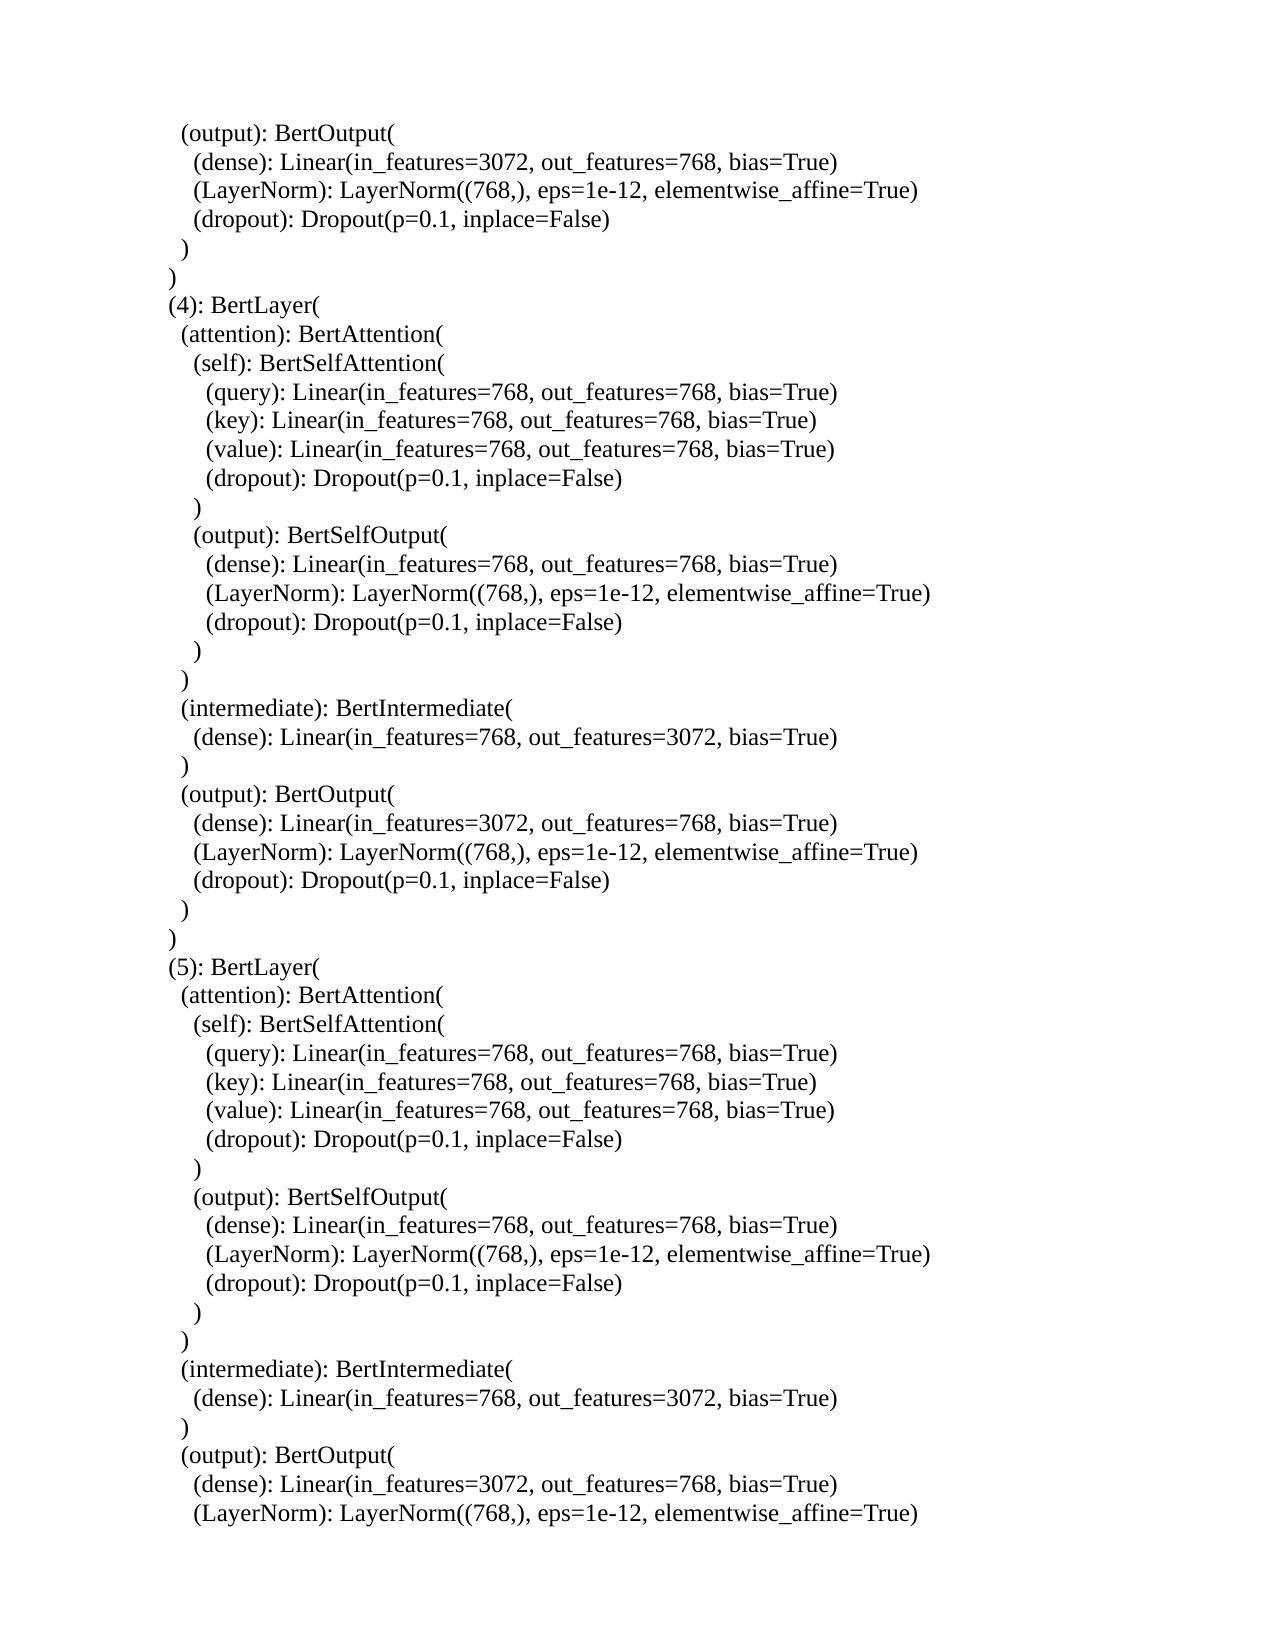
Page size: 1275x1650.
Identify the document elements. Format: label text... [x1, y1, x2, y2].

text (output): BertOutput( [118, 1441, 1157, 1469]
text (LayerNorm): LayerNorm((768,), eps=1e-12, elementwise_affine=True) [118, 837, 1157, 866]
text (key): Linear(in_features=768, out_features=768, bias=True) [118, 406, 1157, 434]
text (dense): Linear(in_features=768, out_features=3072, bias=True) [118, 722, 1157, 751]
text ) [118, 894, 1157, 923]
text (dense): Linear(in_features=768, out_features=768, bias=True) [118, 1211, 1157, 1239]
text (value): Linear(in_features=768, out_features=768, bias=True) [118, 1096, 1157, 1124]
text (dropout): Dropout(p=0.1, inplace=False) [118, 463, 1157, 492]
text (LayerNorm): LayerNorm((768,), eps=1e-12, elementwise_affine=True) [118, 578, 1157, 607]
text (dropout): Dropout(p=0.1, inplace=False) [118, 866, 1157, 894]
text (5): BertLayer( [118, 952, 1157, 981]
text ) [118, 664, 1157, 693]
text ) [118, 1412, 1157, 1441]
text (self): BertSelfAttention( [118, 1009, 1157, 1038]
text ) [118, 262, 1157, 291]
text (dropout): Dropout(p=0.1, inplace=False) [118, 1268, 1157, 1297]
text (LayerNorm): LayerNorm((768,), eps=1e-12, elementwise_affine=True) [118, 176, 1157, 204]
text (output): BertSelfOutput( [118, 521, 1157, 549]
text (dropout): Dropout(p=0.1, inplace=False) [118, 607, 1157, 636]
text ) [118, 1297, 1157, 1326]
text ) [118, 492, 1157, 521]
text (attention): BertAttention( [118, 981, 1157, 1009]
text (dense): Linear(in_features=768, out_features=768, bias=True) [118, 549, 1157, 578]
text (LayerNorm): LayerNorm((768,), eps=1e-12, elementwise_affine=True) [118, 1239, 1157, 1268]
text (intermediate): BertIntermediate( [118, 1354, 1157, 1383]
text (LayerNorm): LayerNorm((768,), eps=1e-12, elementwise_affine=True) [118, 1498, 1157, 1527]
text (dense): Linear(in_features=3072, out_features=768, bias=True) [118, 147, 1157, 176]
text ) [118, 1326, 1157, 1354]
text (query): Linear(in_features=768, out_features=768, bias=True) [118, 1038, 1157, 1067]
text (4): BertLayer( [118, 291, 1157, 319]
text ) [118, 1153, 1157, 1182]
text (dense): Linear(in_features=768, out_features=3072, bias=True) [118, 1383, 1157, 1412]
text (attention): BertAttention( [118, 319, 1157, 348]
text (intermediate): BertIntermediate( [118, 693, 1157, 722]
text ) [118, 751, 1157, 779]
text (dropout): Dropout(p=0.1, inplace=False) [118, 1124, 1157, 1153]
text (output): BertOutput( [118, 779, 1157, 808]
text (output): BertOutput( [118, 118, 1157, 147]
text (value): Linear(in_features=768, out_features=768, bias=True) [118, 434, 1157, 463]
text ) [118, 923, 1157, 952]
text (output): BertSelfOutput( [118, 1182, 1157, 1211]
text ) [118, 233, 1157, 262]
text (dense): Linear(in_features=3072, out_features=768, bias=True) [118, 1469, 1157, 1498]
text (self): BertSelfAttention( [118, 348, 1157, 377]
text (dense): Linear(in_features=3072, out_features=768, bias=True) [118, 808, 1157, 837]
text (dropout): Dropout(p=0.1, inplace=False) [118, 204, 1157, 233]
text ) [118, 636, 1157, 664]
text (query): Linear(in_features=768, out_features=768, bias=True) [118, 377, 1157, 406]
text (key): Linear(in_features=768, out_features=768, bias=True) [118, 1067, 1157, 1096]
